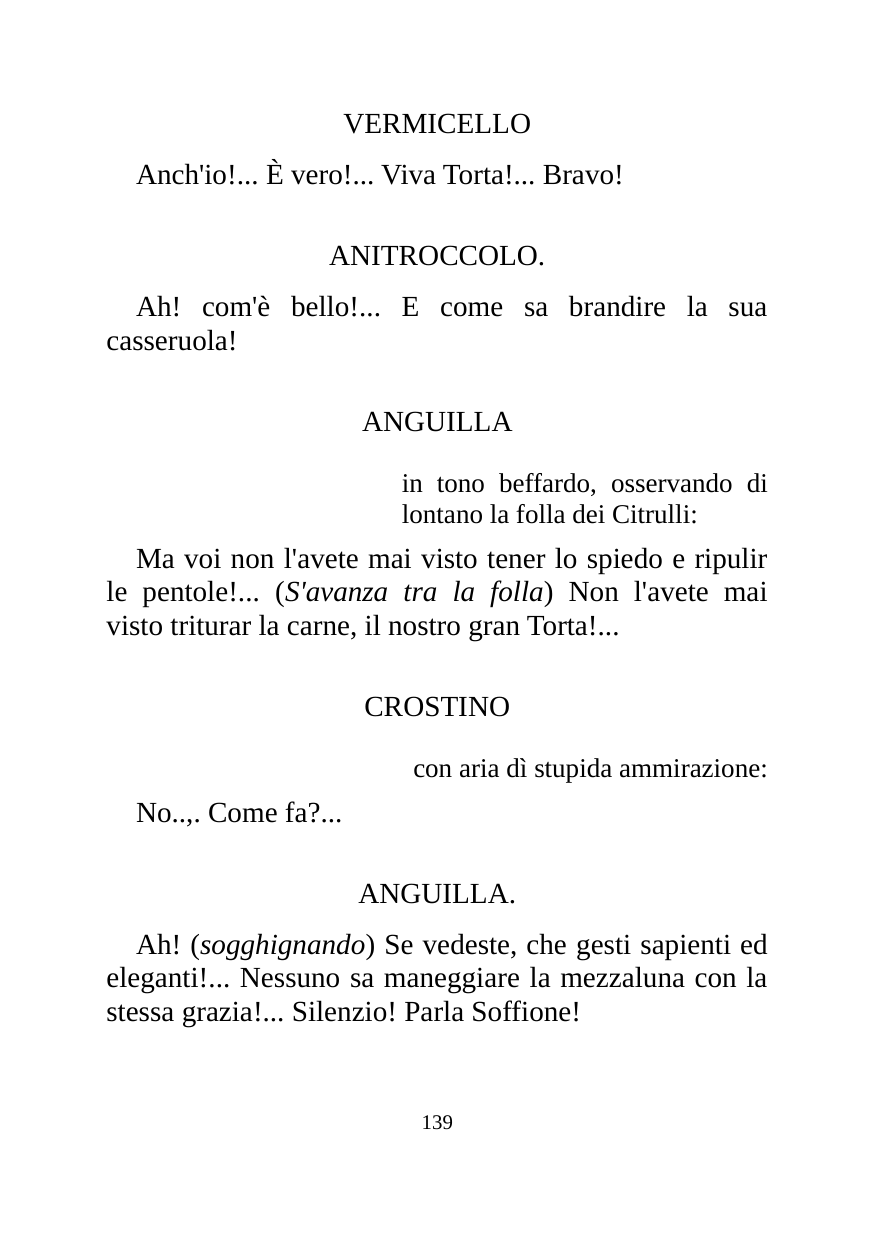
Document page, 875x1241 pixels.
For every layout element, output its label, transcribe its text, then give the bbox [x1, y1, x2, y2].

text Ma voi non l'avete mai visto tener lo spiedo e ripulir le pentole!... (S'avanza tra la folla) Non l'avete mai visto triturar la carne, il nostro gran Torta!... [106, 541, 768, 642]
text ANGUILLA. [106, 876, 768, 909]
text VERMICELLO [106, 106, 768, 140]
text No..,. Come fa?... [106, 795, 768, 828]
text Anch'io!... È vero!... Viva Torta!... Bravo! [106, 157, 768, 191]
text ANITROCCOLO. [106, 238, 768, 272]
text con aria dì stupida ammirazione: [402, 752, 768, 783]
text CROSTINO [106, 689, 768, 722]
text in tono beffardo, osservando di lontano la folla dei Citrulli: [402, 467, 768, 529]
text Ah! com'è bello!... E come sa brandire la sua casseruola! [106, 289, 768, 357]
text Ah! (sogghignando) Se vedeste, che gesti sapienti ed eleganti!... Nessuno sa maneggiare la mezzaluna con la stessa grazia!... Silenzio! Parla Soffione! [106, 927, 768, 1028]
text ANGUILLA [106, 404, 768, 437]
